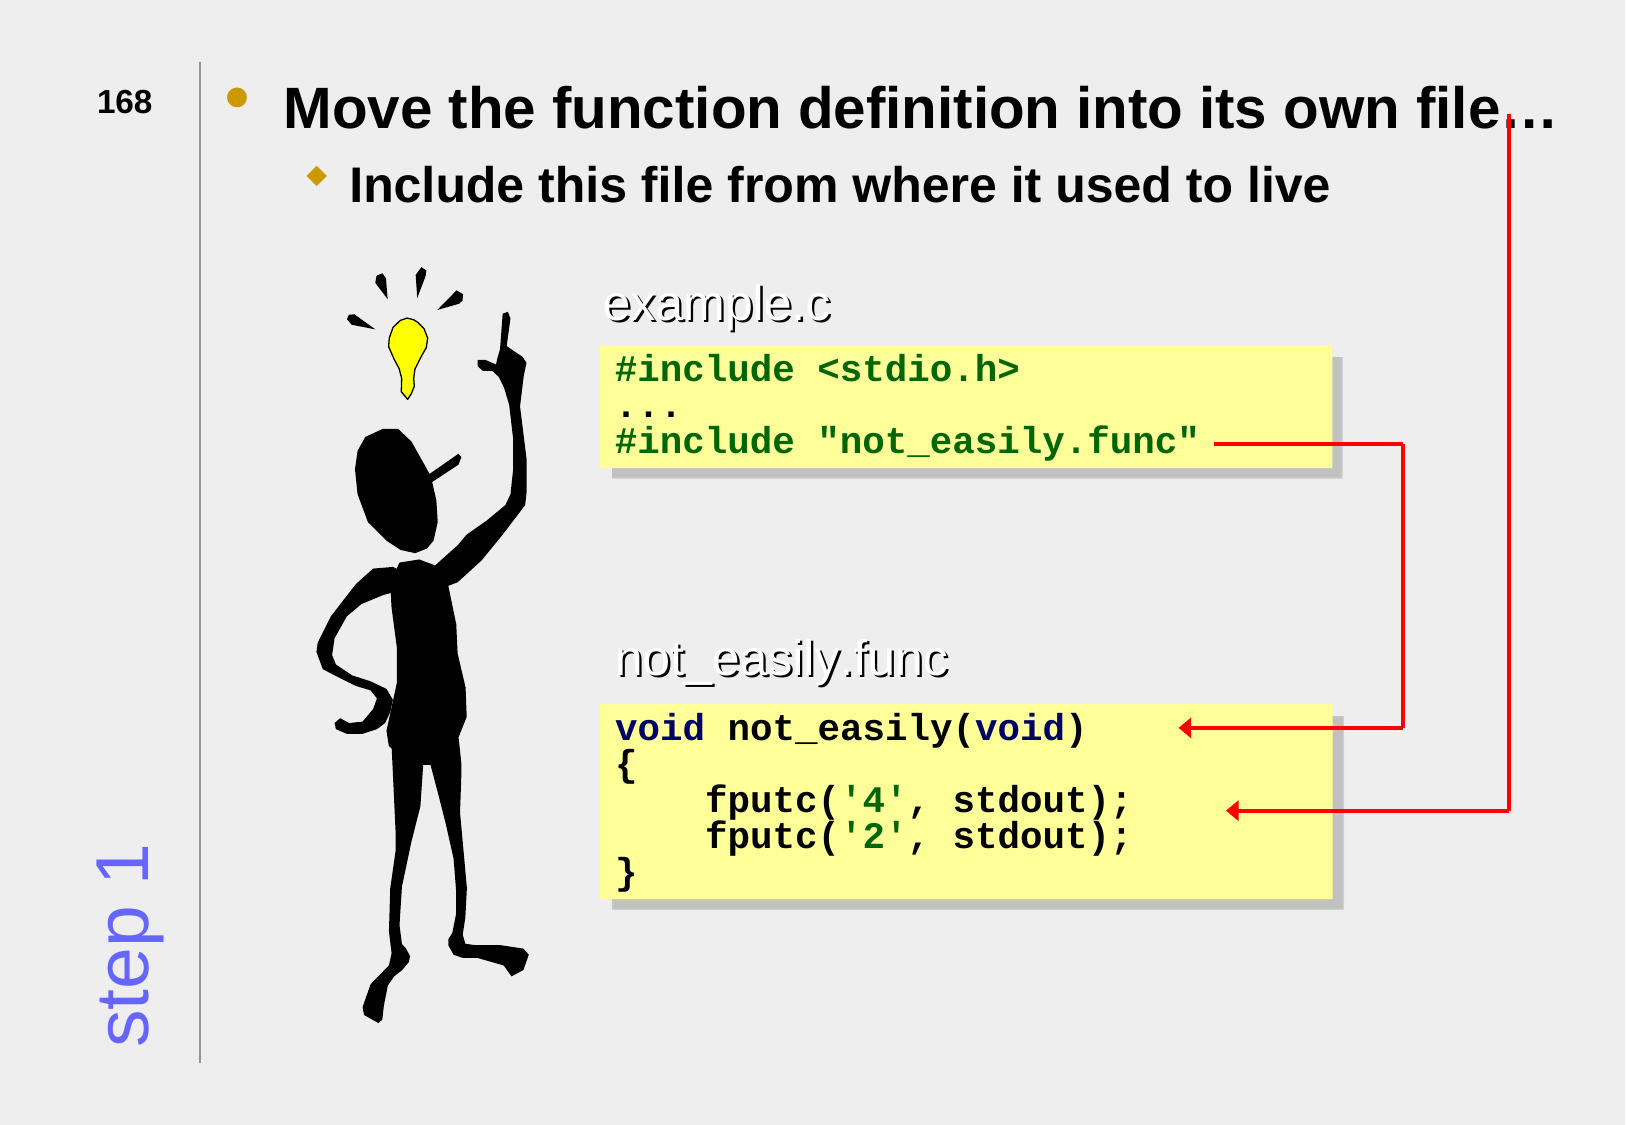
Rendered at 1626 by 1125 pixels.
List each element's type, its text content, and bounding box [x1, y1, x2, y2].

text_box [375, 273, 388, 300]
text_box void not_easily(void) { fputc('4', stdout); fputc('2', stdout); } [599, 704, 1333, 900]
list Move the function definition into its own file… Include this file from where it used to live [212, 62, 1581, 1063]
text_box [437, 290, 464, 310]
text_box [347, 314, 376, 330]
title step 1 [50, 187, 188, 1063]
text_box [388, 318, 428, 400]
text_box [316, 311, 529, 1024]
text_box example.c [587, 262, 955, 338]
text_box #include <stdio.h> ... #include "not_easily.func" [599, 345, 1333, 469]
text_box [354, 428, 462, 554]
text_box [415, 267, 427, 299]
text_box not_easily.func [599, 617, 1073, 693]
